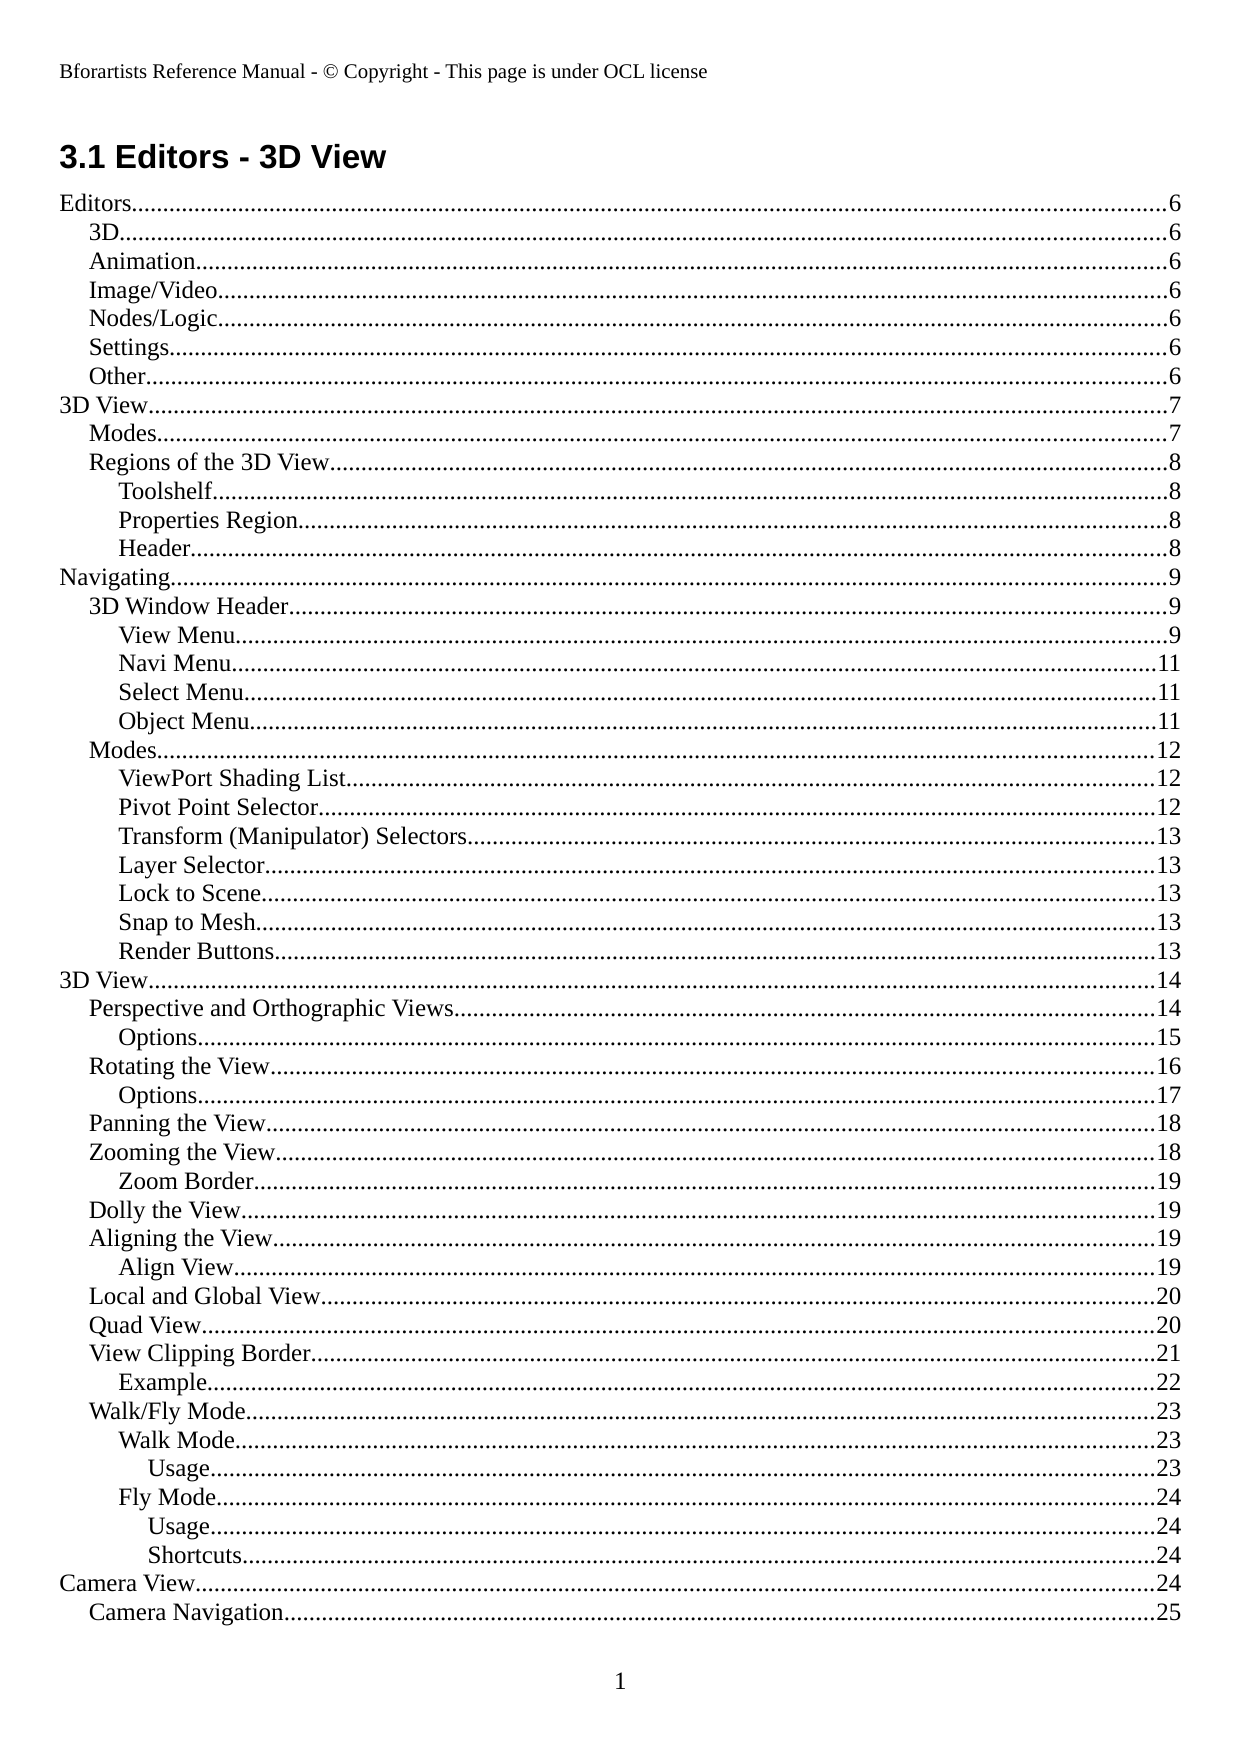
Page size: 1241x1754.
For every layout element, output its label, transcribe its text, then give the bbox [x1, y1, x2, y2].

text Aligning the View 19 [88, 1223, 1181, 1252]
text View Clipping Border 21 [88, 1338, 1181, 1367]
text Animation 6 [88, 246, 1181, 275]
text Lock to Scene 13 [118, 878, 1181, 907]
text Perspective and Orthographic Views 14 [88, 993, 1181, 1022]
text Navigating 9 [59, 562, 1181, 591]
text Align View 19 [118, 1252, 1181, 1281]
text Modes 7 [88, 418, 1181, 447]
text Options 17 [118, 1080, 1181, 1108]
text Dolly the View 19 [88, 1195, 1181, 1223]
text Settings 6 [88, 332, 1181, 361]
text Walk Mode 23 [118, 1425, 1181, 1453]
text Navi Menu 11 [118, 648, 1181, 677]
text Quad View 20 [88, 1310, 1181, 1338]
text Layer Selector 13 [118, 850, 1181, 878]
text Header 8 [118, 533, 1181, 562]
text View Menu 9 [118, 620, 1181, 648]
text Panning the View 18 [88, 1108, 1181, 1137]
text Rotating the View 16 [88, 1051, 1181, 1080]
text Object Menu 11 [118, 706, 1181, 735]
text Snap to Mesh 13 [118, 907, 1181, 936]
subtitle 3.1 Editors - 3D View [59, 138, 1181, 176]
text Fly Mode 24 [118, 1482, 1181, 1511]
text Transform (Manipulator) Selectors 13 [118, 821, 1181, 850]
text Walk/Fly Mode 23 [88, 1396, 1181, 1425]
text Usage 24 [147, 1511, 1181, 1540]
text Shortcuts 24 [147, 1540, 1181, 1568]
text Other 6 [88, 361, 1181, 390]
text Render Buttons 13 [118, 936, 1181, 965]
text Nodes/Logic 6 [88, 303, 1181, 332]
text Example 22 [118, 1367, 1181, 1396]
text Properties Region 8 [118, 505, 1181, 533]
text Select Menu 11 [118, 677, 1181, 706]
text Regions of the 3D View 8 [88, 447, 1181, 476]
text Camera Navigation 25 [88, 1597, 1181, 1626]
text Pivot Point Selector 12 [118, 792, 1181, 821]
text ViewPort Shading List 12 [118, 763, 1181, 792]
text 3D 6 [88, 217, 1181, 246]
text Local and Global View 20 [88, 1281, 1181, 1310]
text Camera View 24 [59, 1568, 1181, 1597]
text Toolshelf 8 [118, 476, 1181, 505]
text 3D Window Header 9 [88, 591, 1181, 620]
text 3D View 7 [59, 390, 1181, 418]
text Image/Video 6 [88, 275, 1181, 303]
text 3D View 14 [59, 965, 1181, 993]
text Modes 12 [88, 735, 1181, 763]
text Options 15 [118, 1022, 1181, 1051]
text Editors 6 [59, 188, 1181, 217]
text Zoom Border 19 [118, 1166, 1181, 1195]
text Usage 23 [147, 1453, 1181, 1482]
text Zooming the View 18 [88, 1137, 1181, 1166]
